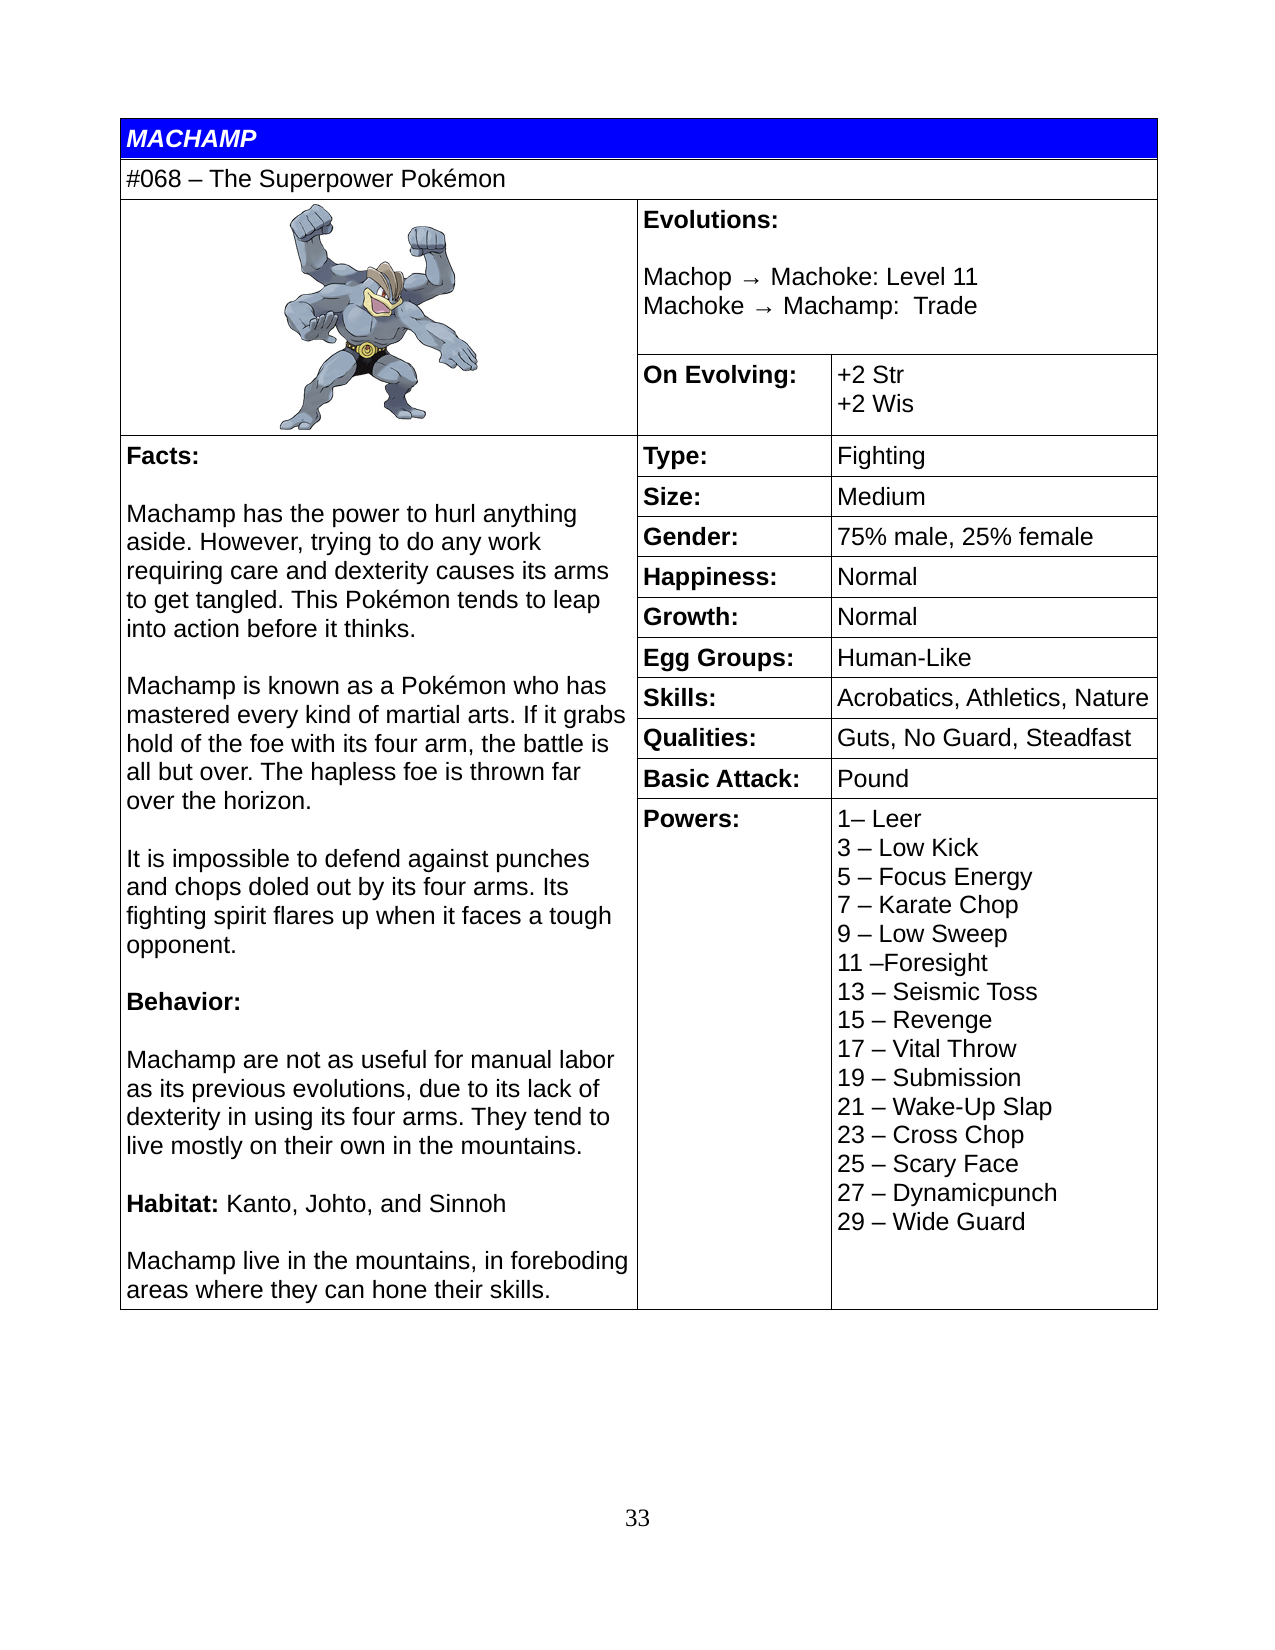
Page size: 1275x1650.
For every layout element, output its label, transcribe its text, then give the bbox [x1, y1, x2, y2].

table_cell 75% male, 25% female [832, 517, 1157, 556]
table_cell Gender: [638, 517, 831, 556]
table_cell Happiness: [638, 557, 831, 597]
table_cell +2 Str +2 Wis [832, 355, 1157, 435]
table_cell Type: [638, 436, 831, 476]
table_cell 1– Leer 3 – Low Kick 5 – Focus Energy 7 – Karate Chop 9 – Low Sweep 11 –Foresight 13 – Seismic Toss 15 – Revenge 17 – Vital Throw 19 – Submission 21 – Wake-Up Slap 23 – Cross Chop 25 – Scary Face 27 – Dynamicpunch 29 – Wide Guard [832, 799, 1157, 1309]
table_cell Medium [832, 477, 1157, 516]
table_cell Skills: [638, 678, 831, 717]
table_cell Evolutions: Machop → Machoke: Level 11 Machoke → Machamp: Trade [638, 200, 1157, 354]
table_cell Normal [832, 598, 1157, 637]
picture [279, 204, 478, 430]
table_cell Size: [638, 477, 831, 516]
table_cell Pound [832, 759, 1157, 798]
table_cell Qualities: [638, 719, 831, 758]
table_cell Fighting [832, 436, 1157, 476]
table_cell Normal [832, 557, 1157, 597]
table_cell Guts, No Guard, Steadfast [832, 719, 1157, 758]
table_cell Facts: Machamp has the power to hurl anything aside. However, trying to do any work requiring care and dexterity causes its arms to get tangled. This Pokémon tends to leap into action before it thinks. Machamp is known as a Pokémon who has mastered every kind of martial arts. If it grabs hold of the foe with its four arm, the battle is all but over. The hapless foe is thrown far over the horizon. It is impossible to defend against punches and chops doled out by its four arms. Its fighting spirit flares up when it faces a tough opponent. Behavior: Machamp are not as useful for manual labor as its previous evolutions, due to its lack of dexterity in using its four arms. They tend to live mostly on their own in the mountains. Habitat: Kanto, Johto, and Sinnoh Machamp live in the mountains, in foreboding areas where they can hone their skills. [121, 436, 637, 1309]
table_header MACHAMP [121, 119, 1157, 158]
table_cell Basic Attack: [638, 759, 831, 798]
table_cell On Evolving: [638, 355, 831, 435]
table_cell Powers: [638, 799, 831, 1309]
table_cell [121, 200, 637, 435]
table_cell Growth: [638, 598, 831, 637]
table_cell Human-Like [832, 638, 1157, 677]
table_cell Acrobatics, Athletics, Nature [832, 678, 1157, 717]
table_cell #068 – The Superpower Pokémon [121, 160, 1157, 199]
table_cell Egg Groups: [638, 638, 831, 677]
